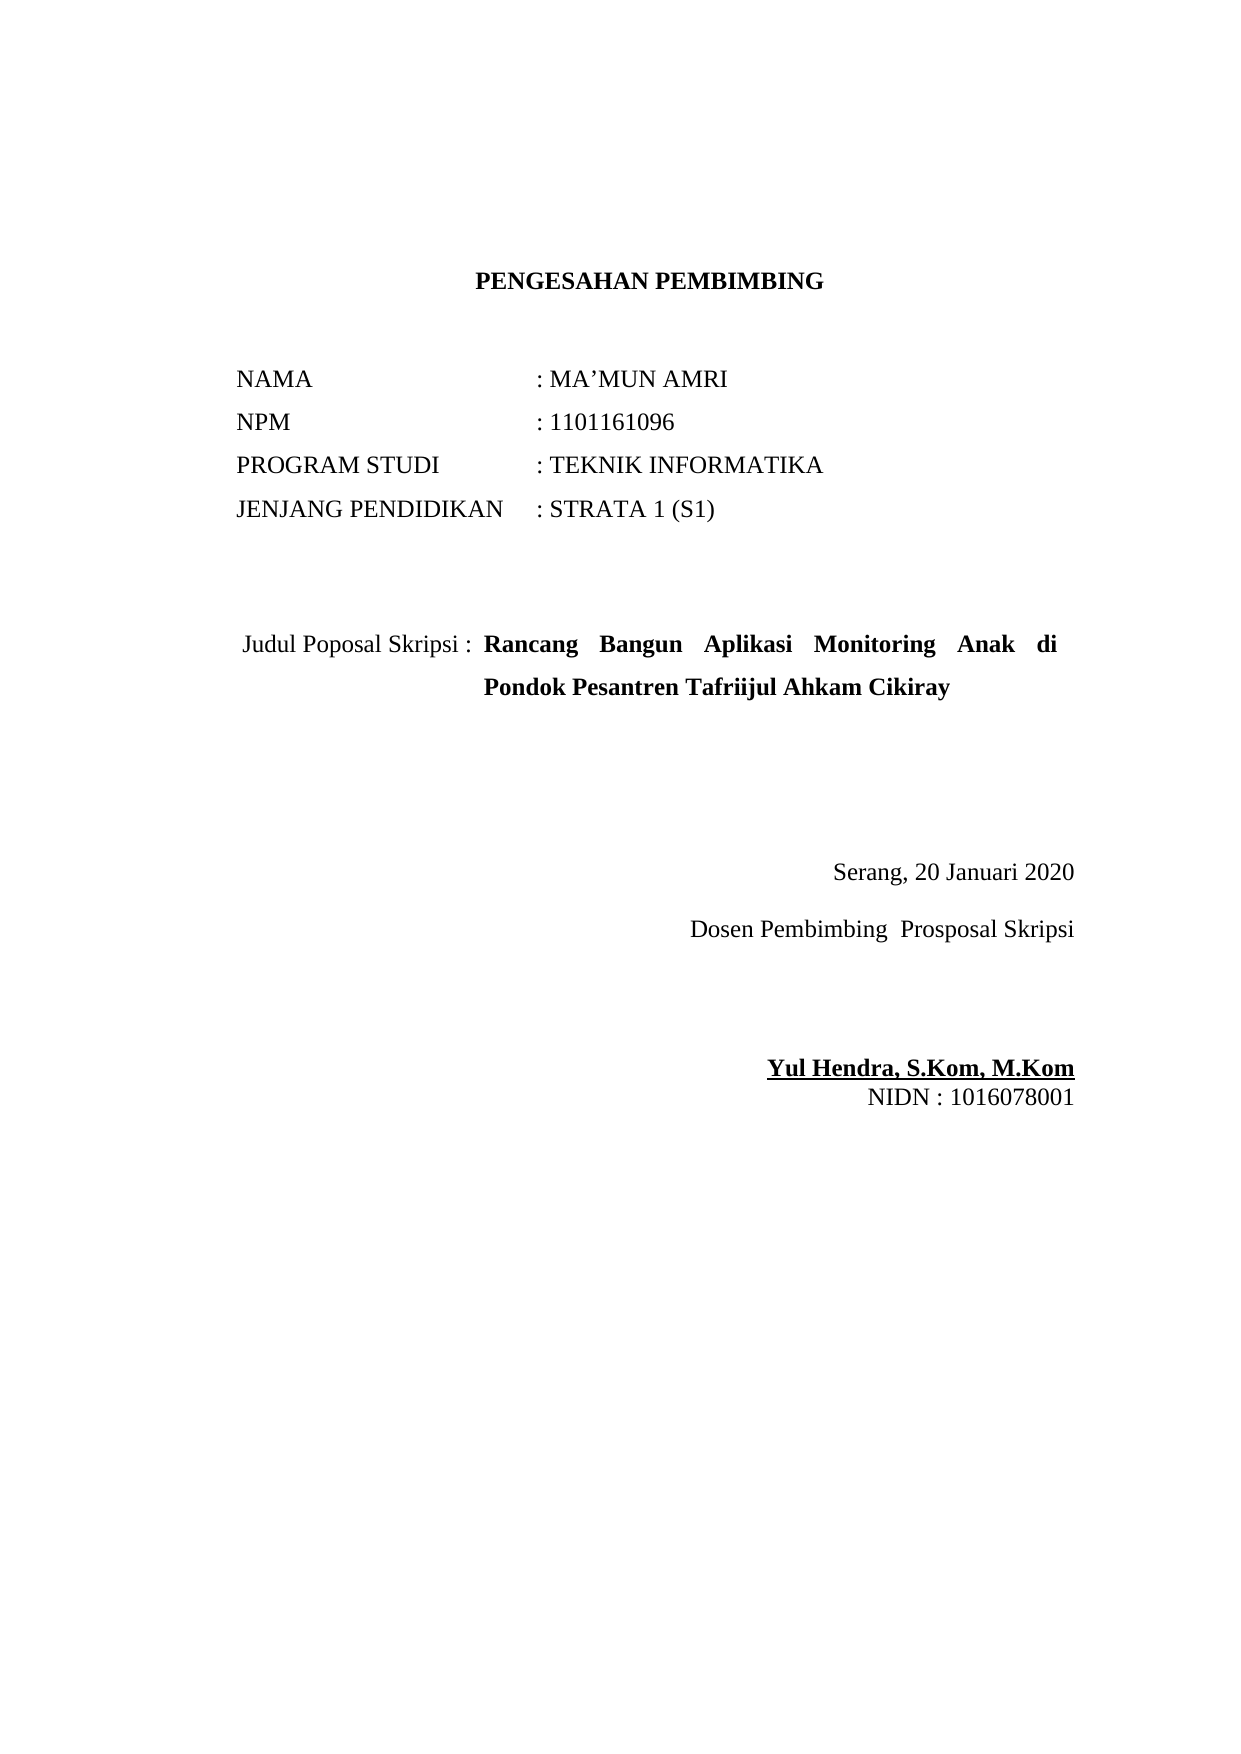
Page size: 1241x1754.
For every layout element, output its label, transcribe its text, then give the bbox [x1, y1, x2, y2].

text PROGRAM STUDI : TEKNIK INFORMATIKA [236, 451, 1063, 479]
table_header Rancang Bangun Aplikasi Monitoring Anak di Pondok Pesantren Tafriijul Ahkam Cikiray [478, 623, 1063, 706]
title PENGESAHAN PEMBIMBING [236, 266, 1063, 294]
table_cell Dosen Pembimbing Prosposal Skripsi [236, 914, 1086, 943]
table_cell Yul Hendra, S.Kom, M.Kom NIDN : 1016078001 [236, 943, 1086, 1111]
table_header Serang, 20 Januari 2020 [236, 857, 1086, 914]
table_header Judul Poposal Skripsi : [236, 623, 478, 706]
text NPM : 1101161096 [236, 407, 1063, 436]
text JENJANG PENDIDIKAN : STRATA 1 (S1) [236, 494, 1063, 522]
text NAMA : MA’MUN AMRI [236, 364, 1063, 393]
